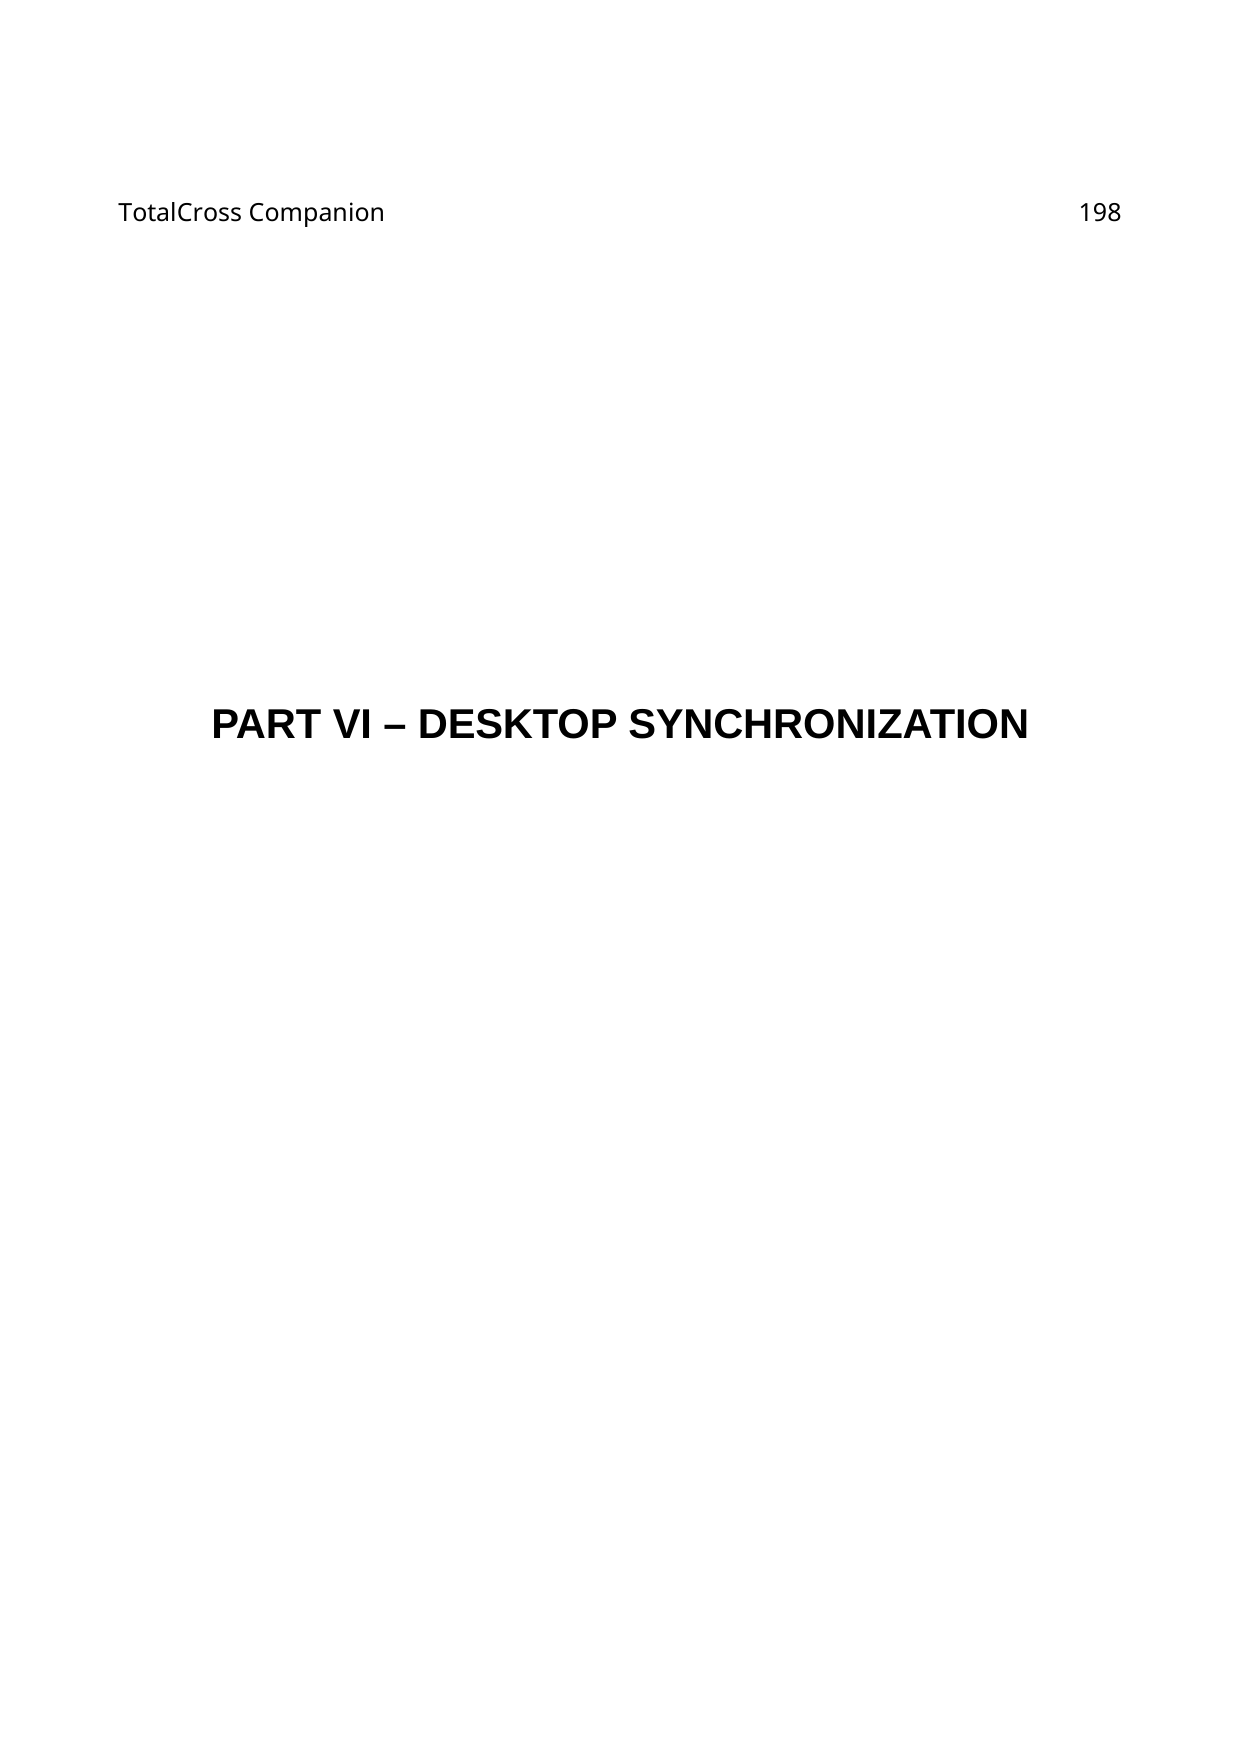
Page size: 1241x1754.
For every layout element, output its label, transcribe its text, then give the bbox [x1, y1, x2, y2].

subtitle PART VI – DESKTOP SYNCHRONIZATION [118, 701, 1122, 748]
